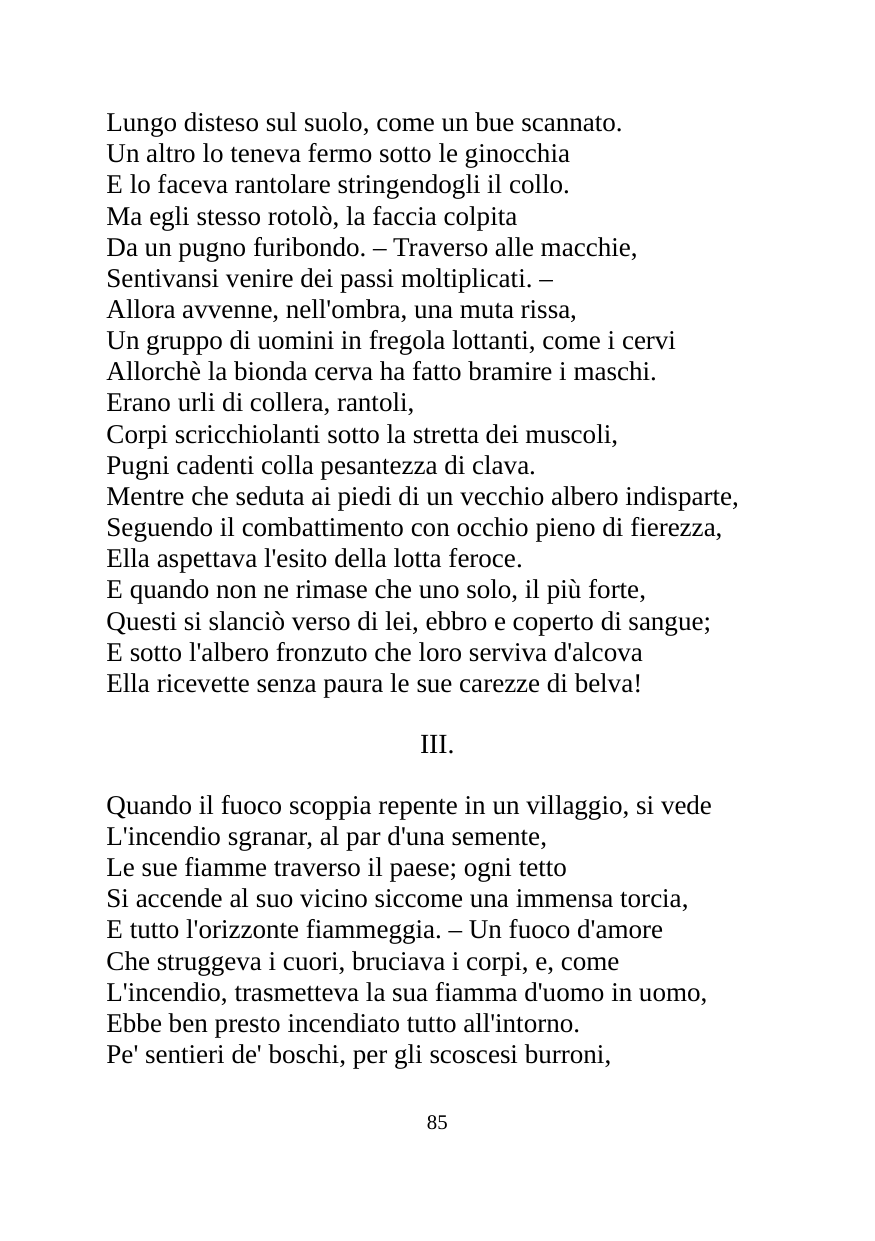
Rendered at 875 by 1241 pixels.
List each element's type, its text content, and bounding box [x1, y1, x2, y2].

subtitle III. [106, 727, 768, 759]
text Lungo disteso sul suolo, come un bue scannato. Un altro lo teneva fermo sotto le ginocchia E lo faceva rantolare stringendogli il collo. Ma egli stesso rotolò, la faccia colpita Da un pugno furibondo. – Traverso alle macchie, Sentivansi venire dei passi moltiplicati. – Allora avvenne, nell'ombra, una muta rissa, Un gruppo di uomini in fregola lottanti, come i cervi Allorchè la bionda cerva ha fatto bramire i maschi. Erano urli di collera, rantoli, Corpi scricchiolanti sotto la stretta dei muscoli, Pugni cadenti colla pesantezza di clava. Mentre che seduta ai piedi di un vecchio albero indisparte, Seguendo il combattimento con occhio pieno di fierezza, Ella aspettava l'esito della lotta feroce. E quando non ne rimase che uno solo, il più forte, Questi si slanciò verso di lei, ebbro e coperto di sangue; E sotto l'albero fronzuto che loro serviva d'alcova Ella ricevette senza paura le sue carezze di belva! [106, 106, 768, 698]
text Quando il fuoco scoppia repente in un villaggio, si vede L'incendio sgranar, al par d'una semente, Le sue fiamme traverso il paese; ogni tetto Si accende al suo vicino siccome una immensa torcia, E tutto l'orizzonte fiammeggia. – Un fuoco d'amore Che struggeva i cuori, bruciava i corpi, e, come L'incendio, trasmetteva la sua fiamma d'uomo in uomo, Ebbe ben presto incendiato tutto all'intorno. Pe' sentieri de' boschi, per gli scoscesi burroni, [106, 789, 768, 1069]
